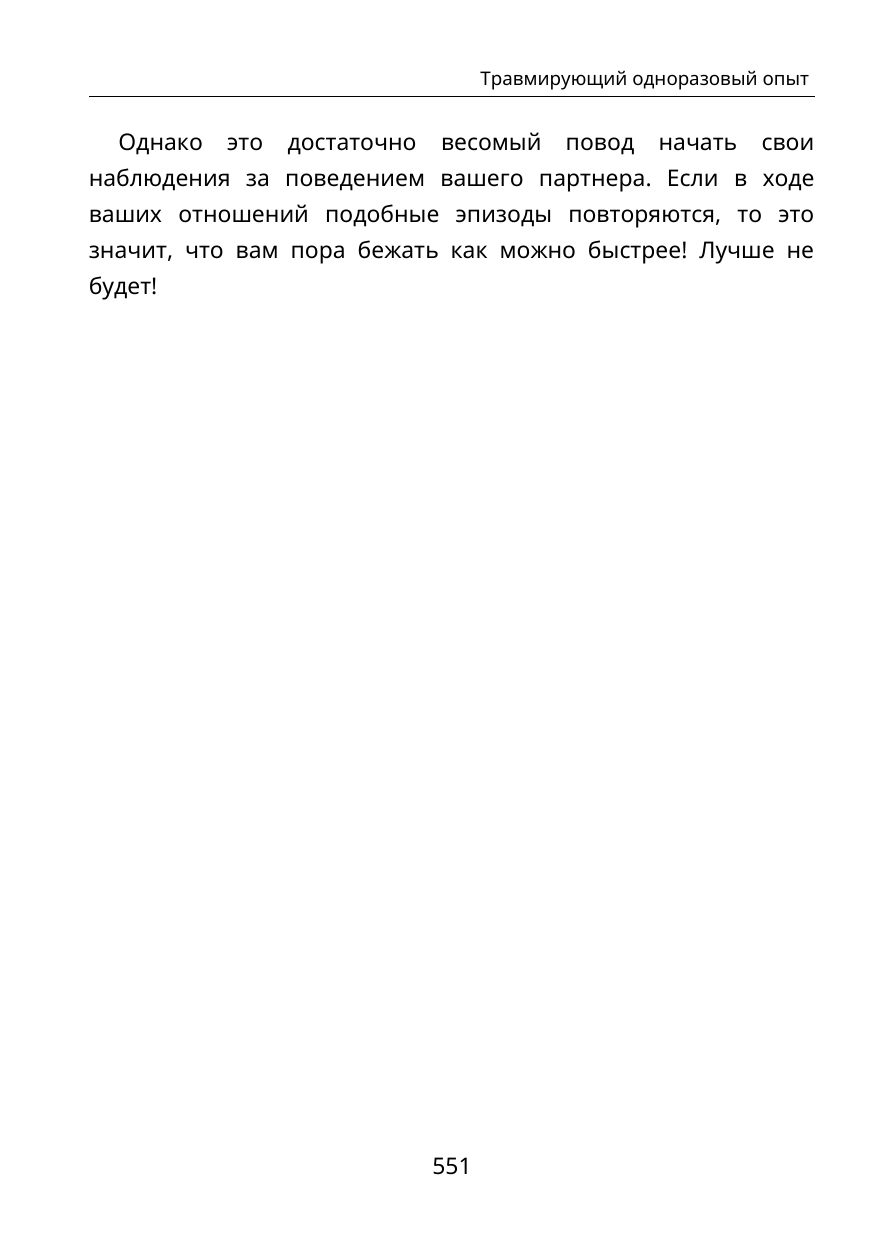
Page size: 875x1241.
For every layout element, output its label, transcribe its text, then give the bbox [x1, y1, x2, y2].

text Однако это достаточно весомый повод начать свои наблюдения за поведением вашего партнера. Если в ходе ваших отношений подобные эпизоды повторяются, то это значит, что вам пора бежать как можно быстрее! Лучше не будет! [88, 126, 815, 301]
